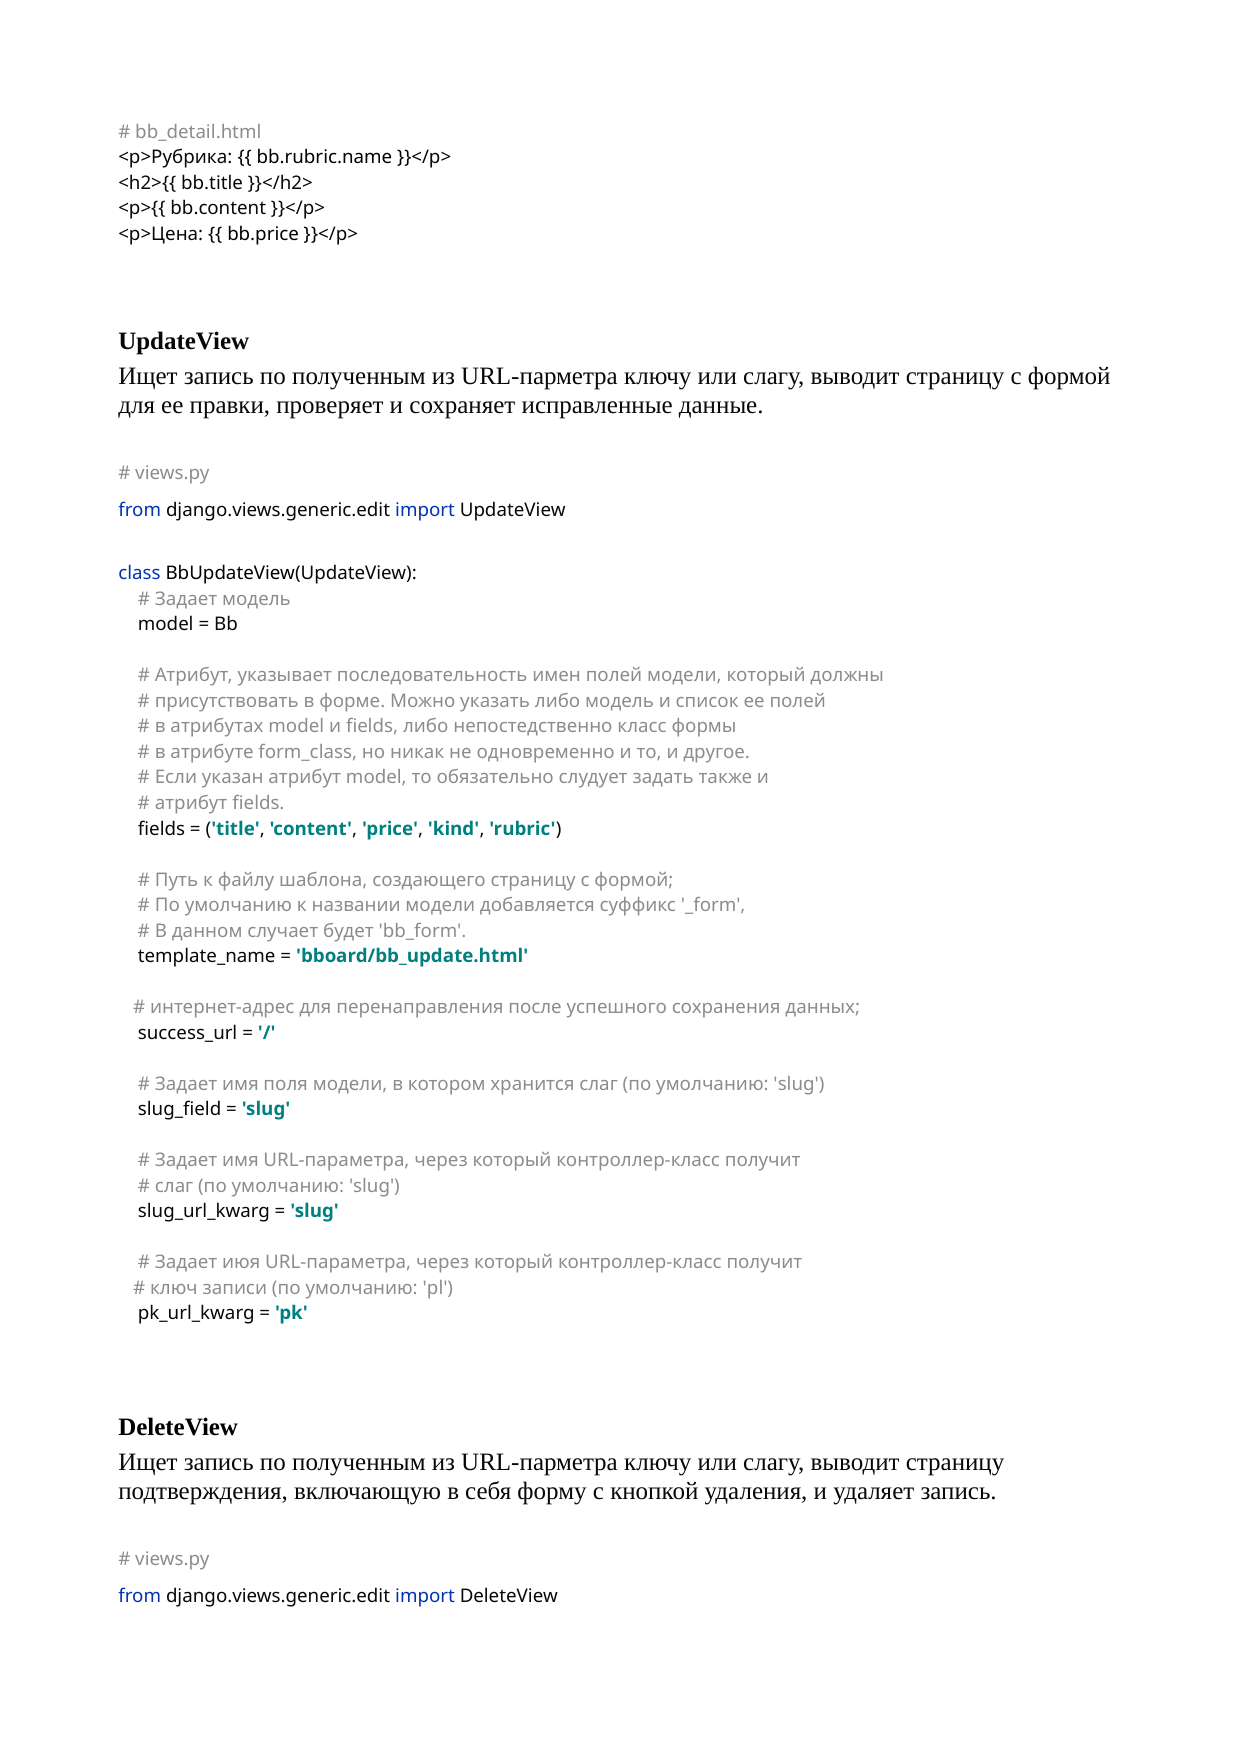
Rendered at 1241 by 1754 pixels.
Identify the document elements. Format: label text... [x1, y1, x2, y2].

text Ищет запись по полученным из URL-парметра ключу или слагу, выводит страницу подтверждения, включающую в себя форму с кнопкой удаления, и удаляет запись. [118, 1447, 1122, 1504]
text Ищет запись по полученным из URL-парметра ключу или слагу, выводит страницу с формой для ее правки, проверяет и сохраняет исправленные данные. [118, 361, 1122, 419]
text from django.views.generic.edit import DeleteView [118, 1583, 1122, 1608]
text # views.py [118, 1545, 1122, 1571]
text # bb_detail.html <p>Рубрика: {{ bb.rubric.name }}</p> <h2>{{ bb.title }}</h2> <p>{{ bb.content }}</p> <p>Цена: {{ bb.price }}</p> [118, 118, 1122, 246]
text UpdateView [118, 326, 1122, 355]
text class BbUpdateView(UpdateView): # Задает модель model = Bb # Атрибут, указывает последовательность имен полей модели, который должны # присутствовать в форме. Можно указать либо модель и список ее полей # в атрибутах model и fields, либо непостедственно класс формы # в атрибуте form_class, но никак не одновременно и то, и другое. # Если указан атрибут model, то обязательно слудует задать также и # атрибут fields. fields = ('title', 'content', 'price', 'kind', 'rubric') # Путь к файлу шаблона, создающего страницу с формой; # По умолчанию к названии модели добавляется суффикс '_form', # В данном случает будет 'bb_form'. template_name = 'bboard/bb_update.html' # интернет-адрес для перенаправления после успешного сохранения данных; success_url = '/' # Задает имя поля модели, в котором хранится слаг (по умолчанию: 'slug') slug_field = 'slug' # Задает имя URL-параметра, через который контроллер-класс получит # слаг (по умолчанию: 'slug') slug_url_kwarg = 'slug' # Задает июя URL-параметра, через который контроллер-класс получит # ключ записи (по умолчанию: 'pl') pk_url_kwarg = 'pk' [118, 559, 1122, 1325]
text # views.py [118, 459, 1122, 485]
text from django.views.generic.edit import UpdateView [118, 497, 1122, 522]
text DeleteView [118, 1412, 1122, 1441]
